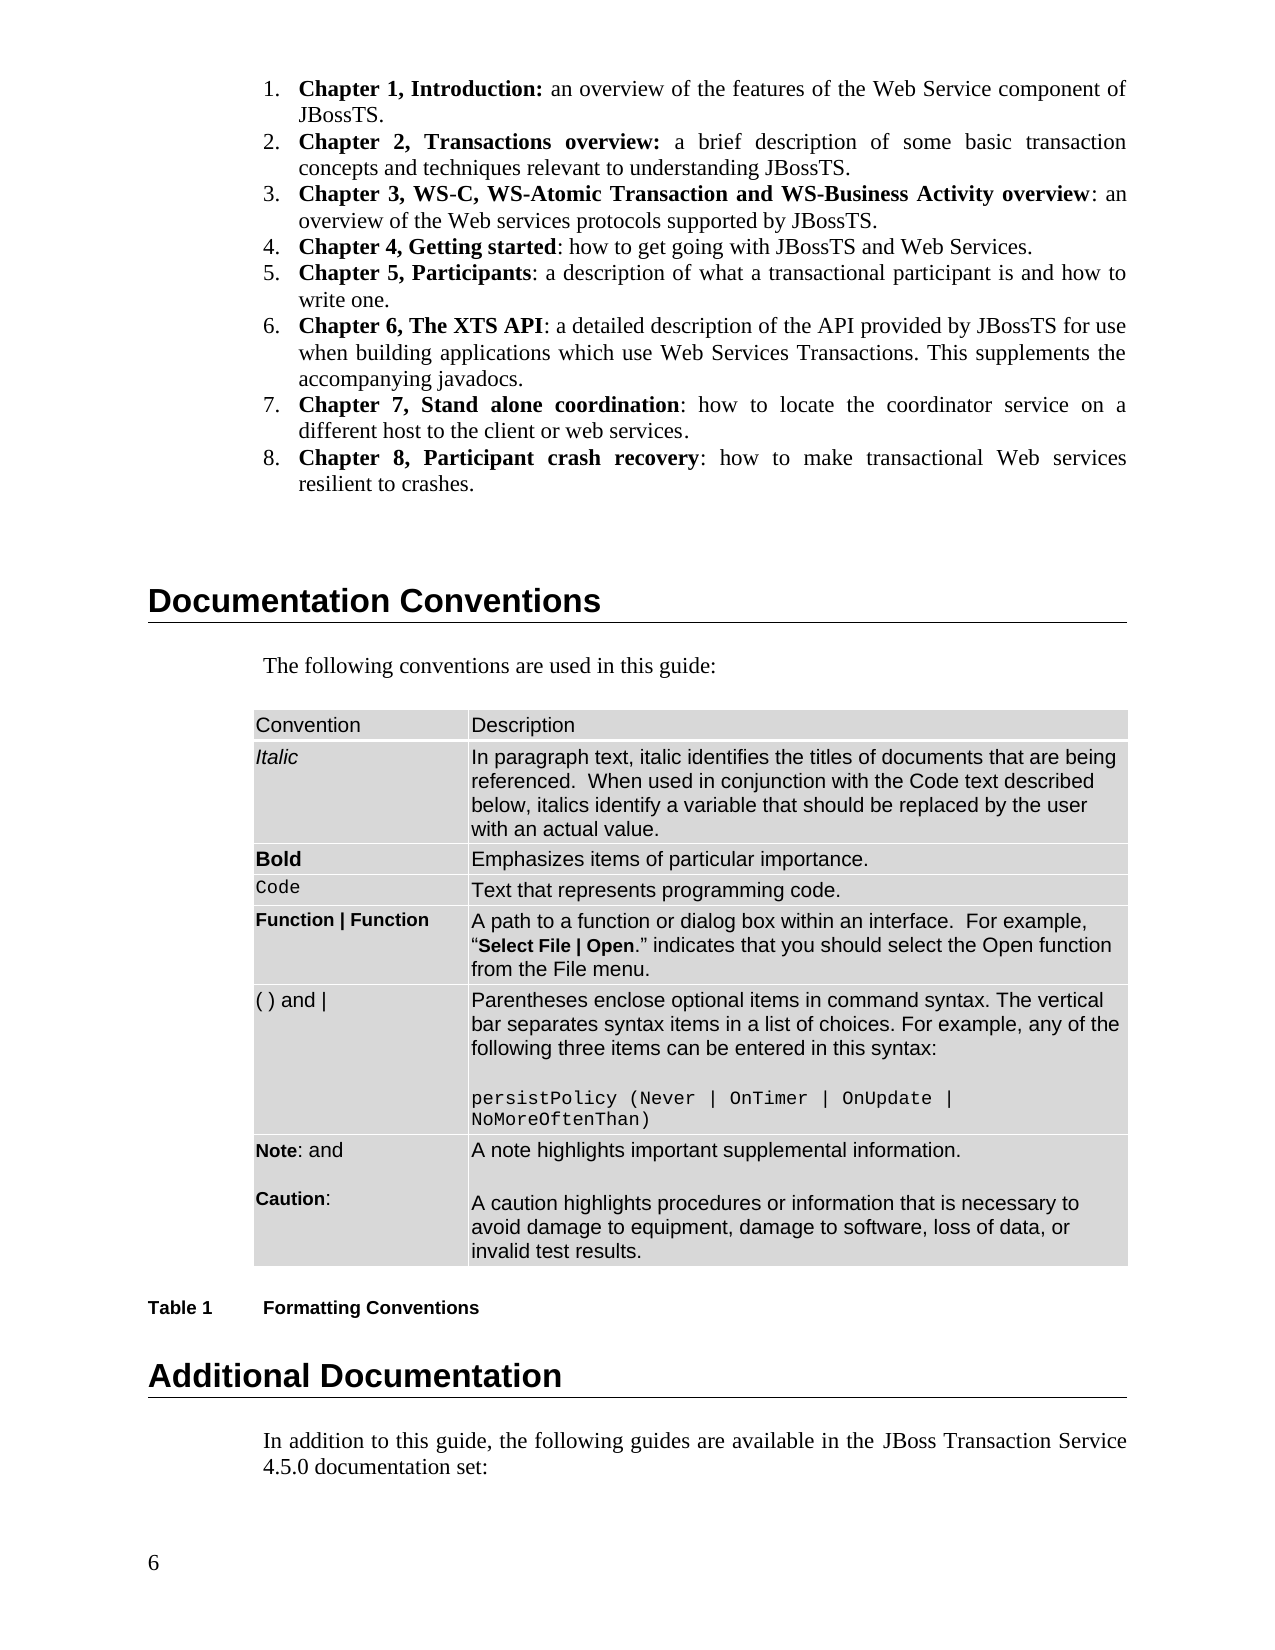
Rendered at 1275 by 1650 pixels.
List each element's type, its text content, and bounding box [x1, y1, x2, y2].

table_cell A path to a function or dialog box within an interface. For example, “Select File | Open.” indicates that you should select the Open function from the File menu. [469, 906, 1128, 984]
table_cell ( ) and | [254, 985, 468, 1134]
table_cell Code [254, 875, 468, 905]
table_cell Emphasizes items of particular importance. [469, 844, 1128, 874]
table_cell Bold [254, 844, 468, 874]
list Chapter 6, The XTS API: a detailed description of the API provided by JBossTS for use when building applications which use Web Services Transactions. This supplements the accompanying javadocs. [263, 312, 1127, 391]
text Table 1 Formatting Conventions [148, 1297, 1127, 1319]
table_header Convention [254, 710, 468, 739]
list Chapter 7, Stand alone coordination: how to locate the coordinator service on a different host to the client or web services. [263, 391, 1127, 444]
table_cell Note: and Caution: [254, 1135, 468, 1266]
text The following conventions are used in this guide: [263, 652, 1127, 678]
list Chapter 4, Getting started: how to get going with JBossTS and Web Services. [263, 233, 1127, 259]
list Chapter 3, WS-C, WS-Atomic Transaction and WS-Business Activity overview: an overview of the Web services protocols supported by JBossTS. [263, 180, 1127, 233]
list Chapter 1, Introduction: an overview of the features of the Web Service component of JBossTS. [263, 75, 1127, 128]
subtitle Documentation Conventions [148, 581, 1127, 622]
list Chapter 5, Participants: a description of what a transactional participant is and how to write one. [263, 259, 1127, 312]
table_header Description [469, 710, 1128, 739]
table_cell A note highlights important supplemental information. A caution highlights procedures or information that is necessary to avoid damage to equipment, damage to software, loss of data, or invalid test results. [469, 1135, 1128, 1266]
table_cell Italic [254, 742, 468, 843]
text In addition to this guide, the following guides are available in the JBoss Transaction Service 4.4.0 documentation set: [263, 1427, 1127, 1480]
subtitle Additional Documentation [148, 1356, 1127, 1397]
table_cell In paragraph text, italic identifies the titles of documents that are being referenced. When used in conjunction with the Code text described below, italics identify a variable that should be replaced by the user with an actual value. [469, 742, 1128, 843]
list Chapter 8, Participant crash recovery: how to make transactional Web services resilient to crashes. [263, 444, 1127, 497]
table_cell Text that represents programming code. [469, 875, 1128, 905]
table_cell Function | Function [254, 906, 468, 984]
list Chapter 2, Transactions overview: a brief description of some basic transaction concepts and techniques relevant to understanding JBossTS. [263, 128, 1127, 180]
table_cell Parentheses enclose optional items in command syntax. The vertical bar separates syntax items in a list of choices. For example, any of the following three items can be entered in this syntax: persistPolicy (Never | OnTimer | OnUpdate | NoMoreOftenThan) [469, 985, 1128, 1134]
